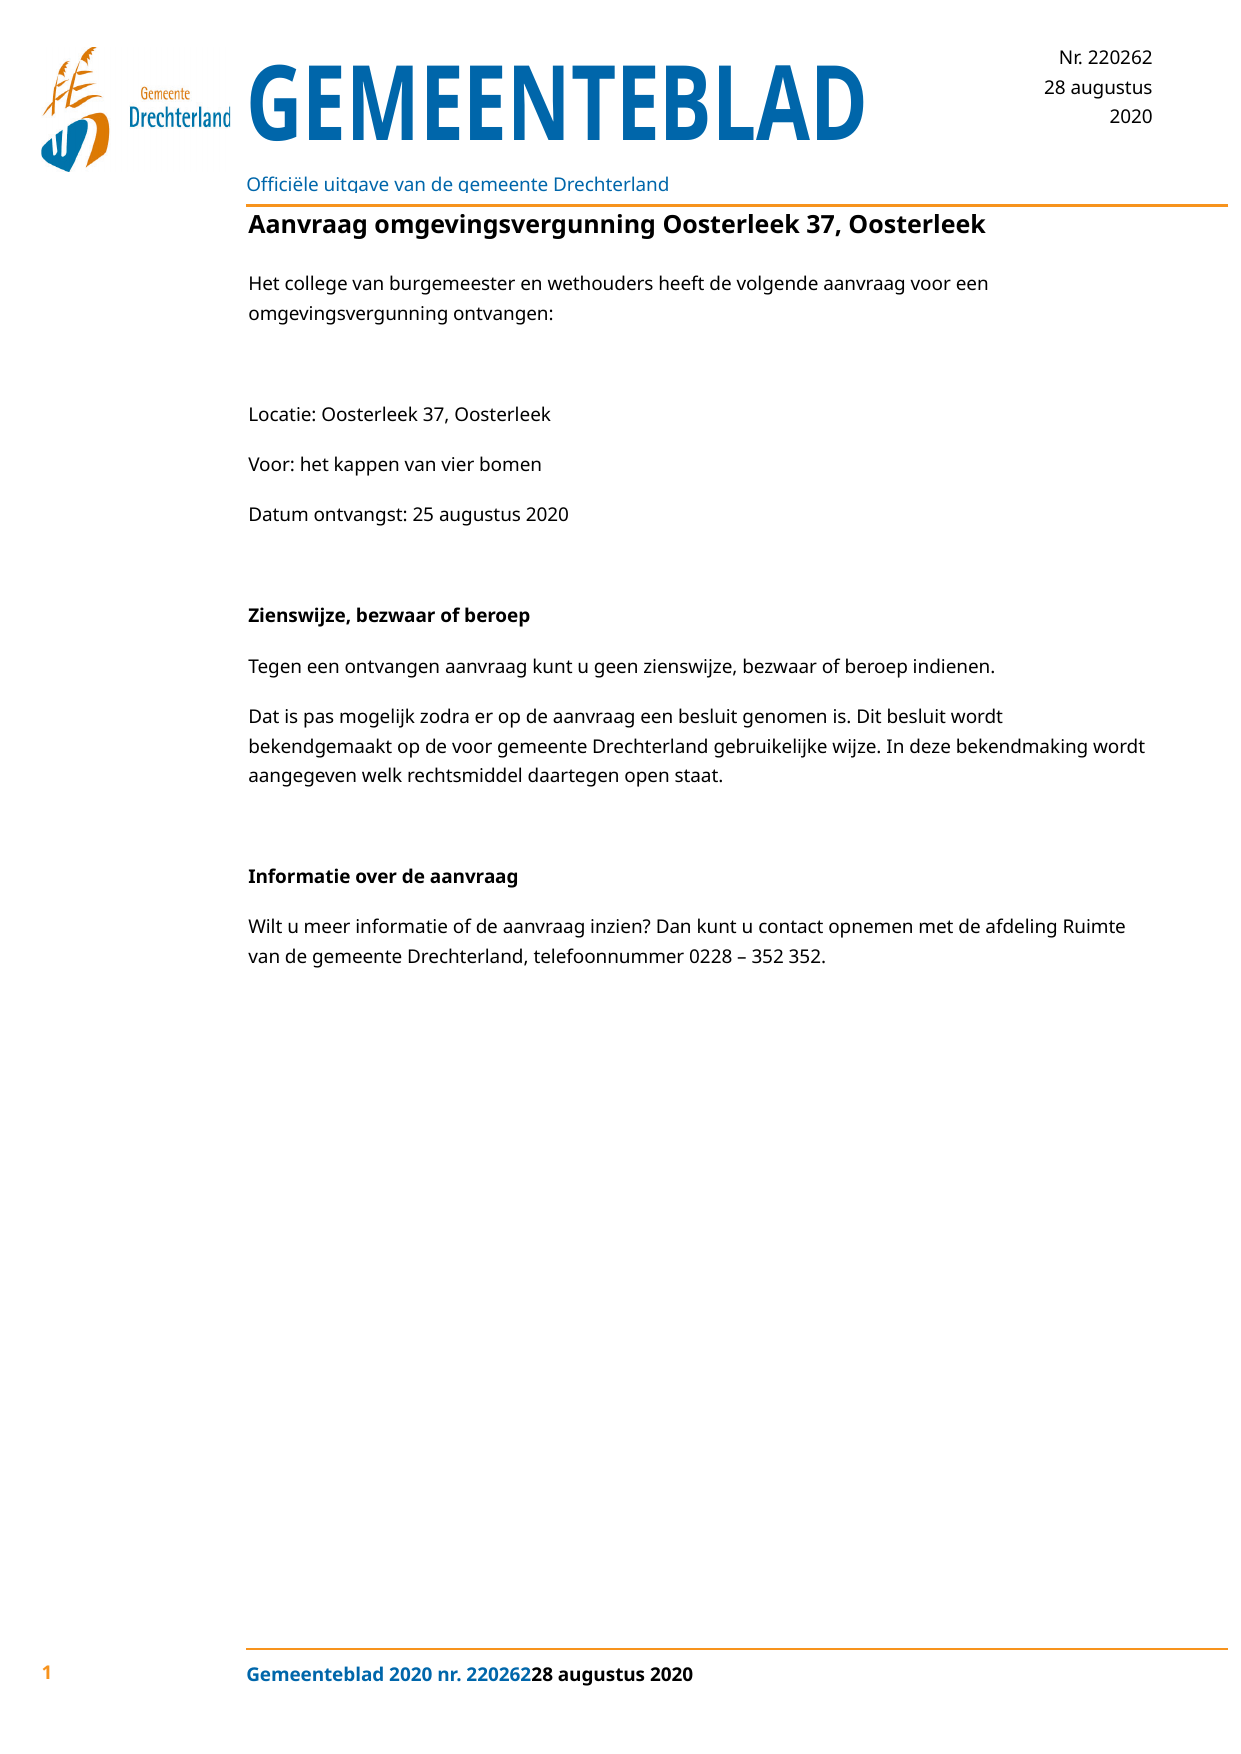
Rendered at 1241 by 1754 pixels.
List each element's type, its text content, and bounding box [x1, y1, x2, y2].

text Tegen een ontvangen aanvraag kunt u geen zienswijze, bezwaar of beroep indienen. [248, 653, 1152, 678]
text Het college van burgemeester en wethouders heeft de volgende aanvraag voor een omgevingsvergunning ontvangen: [248, 270, 1152, 326]
text Voor: het kappen van vier bomen [248, 451, 1152, 477]
text Locatie: Oosterleek 37, Oosterleek [248, 401, 1152, 426]
text Wilt u meer informatie of de aanvraag inzien? Dan kunt u contact opnemen met de afdeling Ruimte van de gemeente Drechterland, telefoonnummer 0228 – 352 352. [248, 914, 1152, 969]
picture [41, 47, 231, 172]
text Datum ontvangst: 25 augustus 2020 [248, 502, 1152, 527]
text Dat is pas mogelijk zodra er op de aanvraag een besluit genomen is. Dit besluit wordt bekendgemaakt op de voor gemeente Drechterland gebruikelijke wijze. In deze bekendmaking wordt aangegeven welk rechtsmiddel daartegen open staat. [248, 703, 1152, 788]
text Aanvraag omgevingsvergunning Oosterleek 37, Oosterleek [248, 207, 1152, 241]
text Zienswijze, bezwaar of beroep [248, 602, 1152, 628]
picture [41, 158, 64, 172]
picture [226, 115, 231, 124]
text Informatie over de aanvraag [248, 863, 1152, 889]
